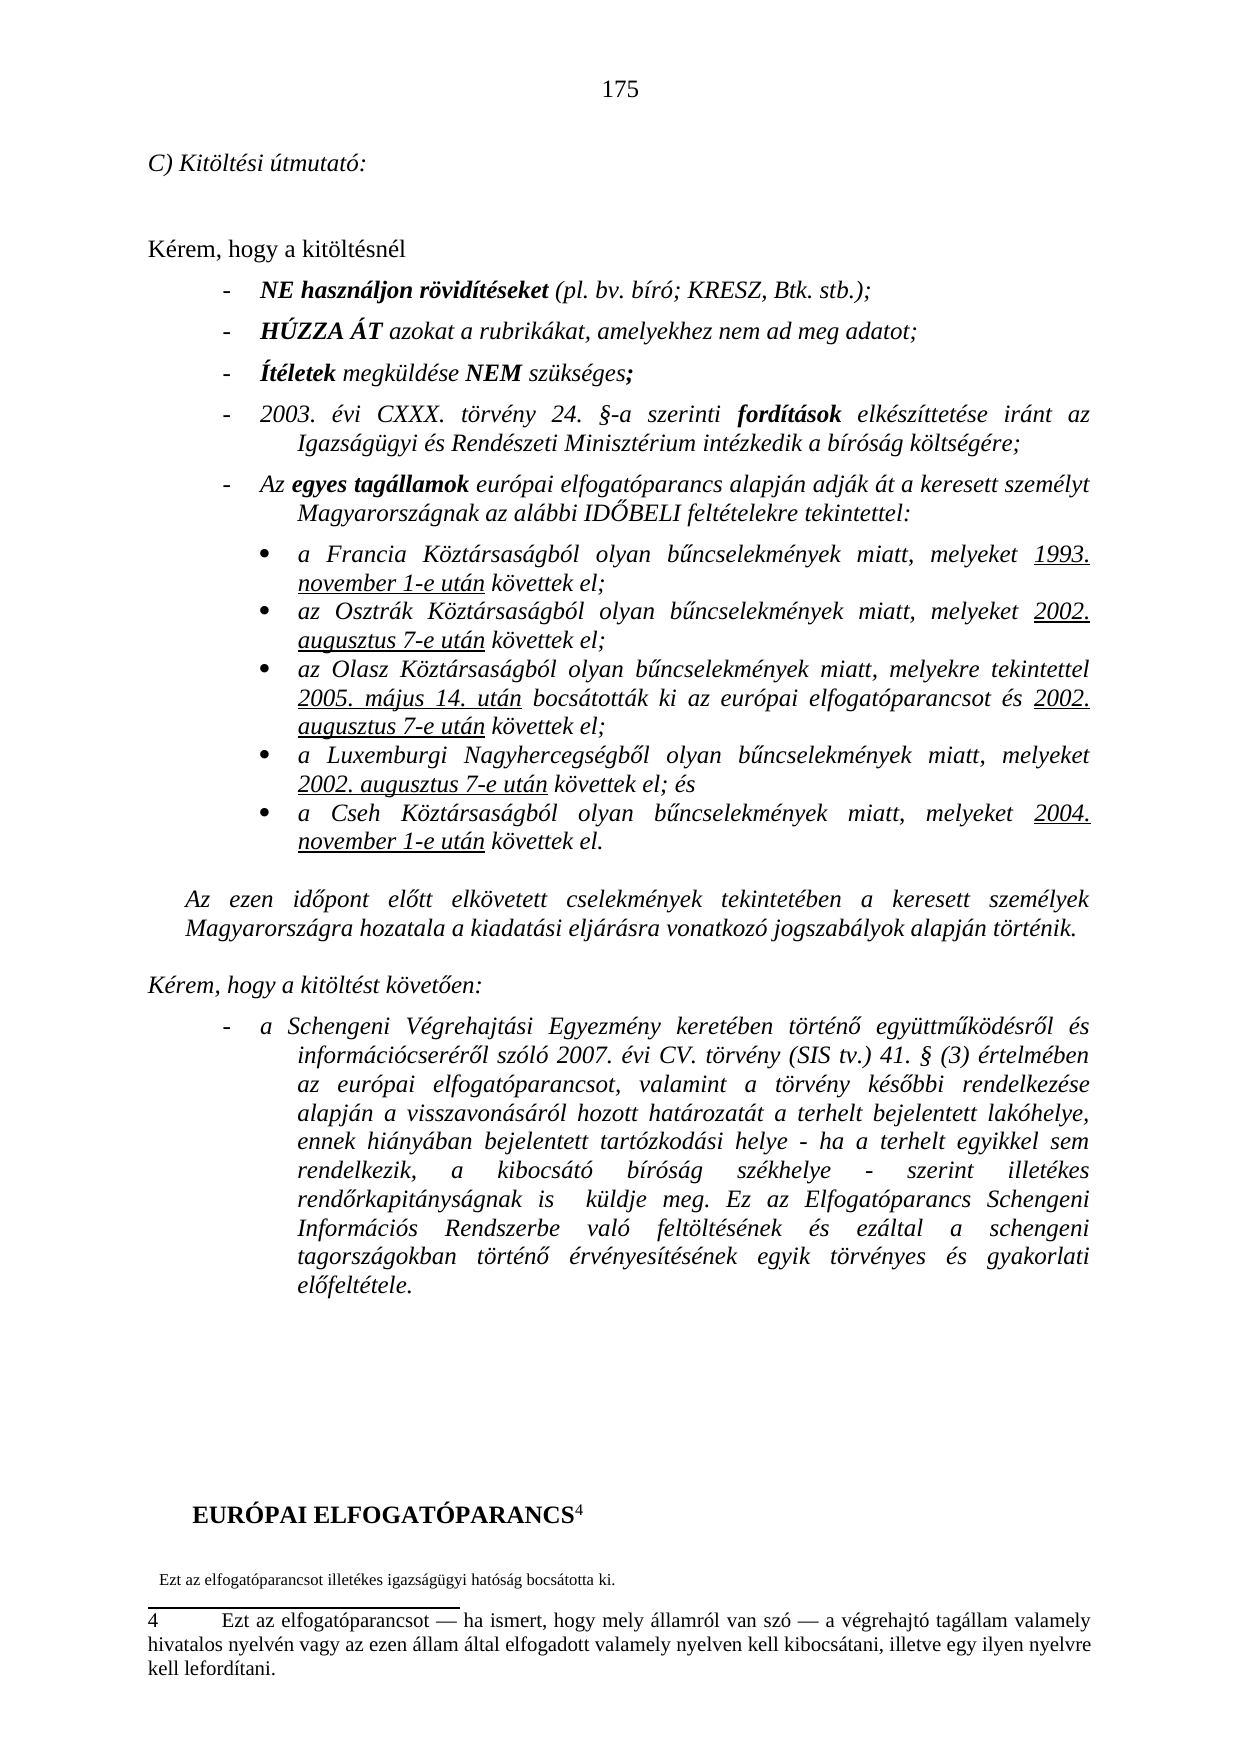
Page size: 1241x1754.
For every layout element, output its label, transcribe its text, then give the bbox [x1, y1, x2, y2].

list NE használjon rövidítéseket (pl. bv. bíró; KRESZ, Btk. stb.); [222, 275, 1093, 304]
list az Osztrák Köztársaságból olyan bűncselekmények miatt, melyeket 2002. augusztus 7-e után követtek el; [260, 596, 1093, 654]
table_header Ezt az elfogatóparancsot illetékes igazságügyi hatóság bocsátotta ki. [148, 1558, 627, 1589]
list a Francia Köztársaságból olyan bűncselekmények miatt, melyeket 1993. november 1-e után követtek el; [260, 539, 1093, 596]
table_header [628, 1558, 1134, 1589]
list a Luxemburgi Nagyhercegségből olyan bűncselekmények miatt, melyeket 2002. augusztus 7-e után követtek el; és [260, 740, 1093, 798]
list Az egyes tagállamok európai elfogatóparancs alapján adják át a keresett személyt Magyarországnak az alábbi IDŐBELI feltételekre tekintettel: [222, 469, 1093, 526]
text Kérem, hogy a kitöltést követően: [148, 970, 1093, 999]
text C) Kitöltési útmutató: [148, 148, 1093, 176]
text Kérem, hogy a kitöltésnél [148, 234, 1093, 263]
list a Cseh Köztársaságból olyan bűncselekmények miatt, melyeket 2004. november 1-e után követtek el. [260, 798, 1093, 855]
table_header [628, 1500, 1107, 1529]
list Ítéletek megküldése NEM szükséges; [222, 358, 1093, 386]
table_header EURÓPAI ELFOGATÓPARANCS [148, 1500, 627, 1529]
list HÚZZA ÁT azokat a rubrikákat, amelyekhez nem ad meg adatot; [222, 316, 1093, 345]
list 2003. évi CXXX. törvény 24. §-a szerinti fordítások elkészíttetése iránt az Igazságügyi és Rendészeti Minisztérium intézkedik a bíróság költségére; [222, 399, 1093, 456]
text Az ezen időpont előtt elkövetett cselekmények tekintetében a keresett személyek Magyarországra hozatala a kiadatási eljárásra vonatkozó jogszabályok alapján történik. [185, 884, 1093, 941]
list az Olasz Köztársaságból olyan bűncselekmények miatt, melyekre tekintettel 2005. május 14. után bocsátották ki az európai elfogatóparancsot és 2002. augusztus 7-e után követtek el; [260, 654, 1093, 740]
list a Schengeni Végrehajtási Egyezmény keretében történő együttműködésről és információcseréről szóló 2007. évi CV. törvény (SIS tv.) 41. § (3) értelmében az európai elfogatóparancsot, valamint a törvény későbbi rendelkezése alapján a visszavonásáról hozott határozatát a terhelt bejelentett lakóhelye, ennek hiányában bejelentett tartózkodási helye - ha a terhelt egyikkel sem rendelkezik, a kibocsátó bíróság székhelye - szerint illetékes rendőrkapitányságnak is küldje meg. Ez az Elfogatóparancs Schengeni Információs Rendszerbe való feltöltésének és ezáltal a schengeni tagországokban történő érvényesítésének egyik törvényes és gyakorlati előfeltétele. [222, 1011, 1093, 1299]
